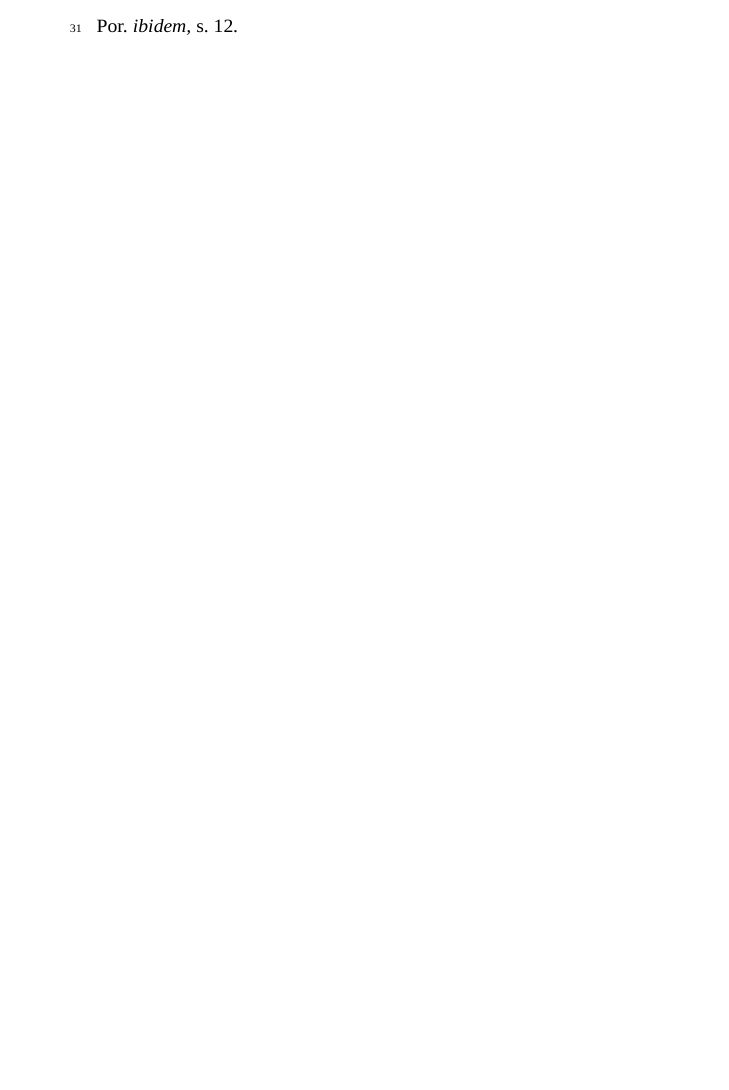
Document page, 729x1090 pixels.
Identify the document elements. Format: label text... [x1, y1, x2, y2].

text 31 Por. ibidem, s. 12. [69, 14, 670, 36]
